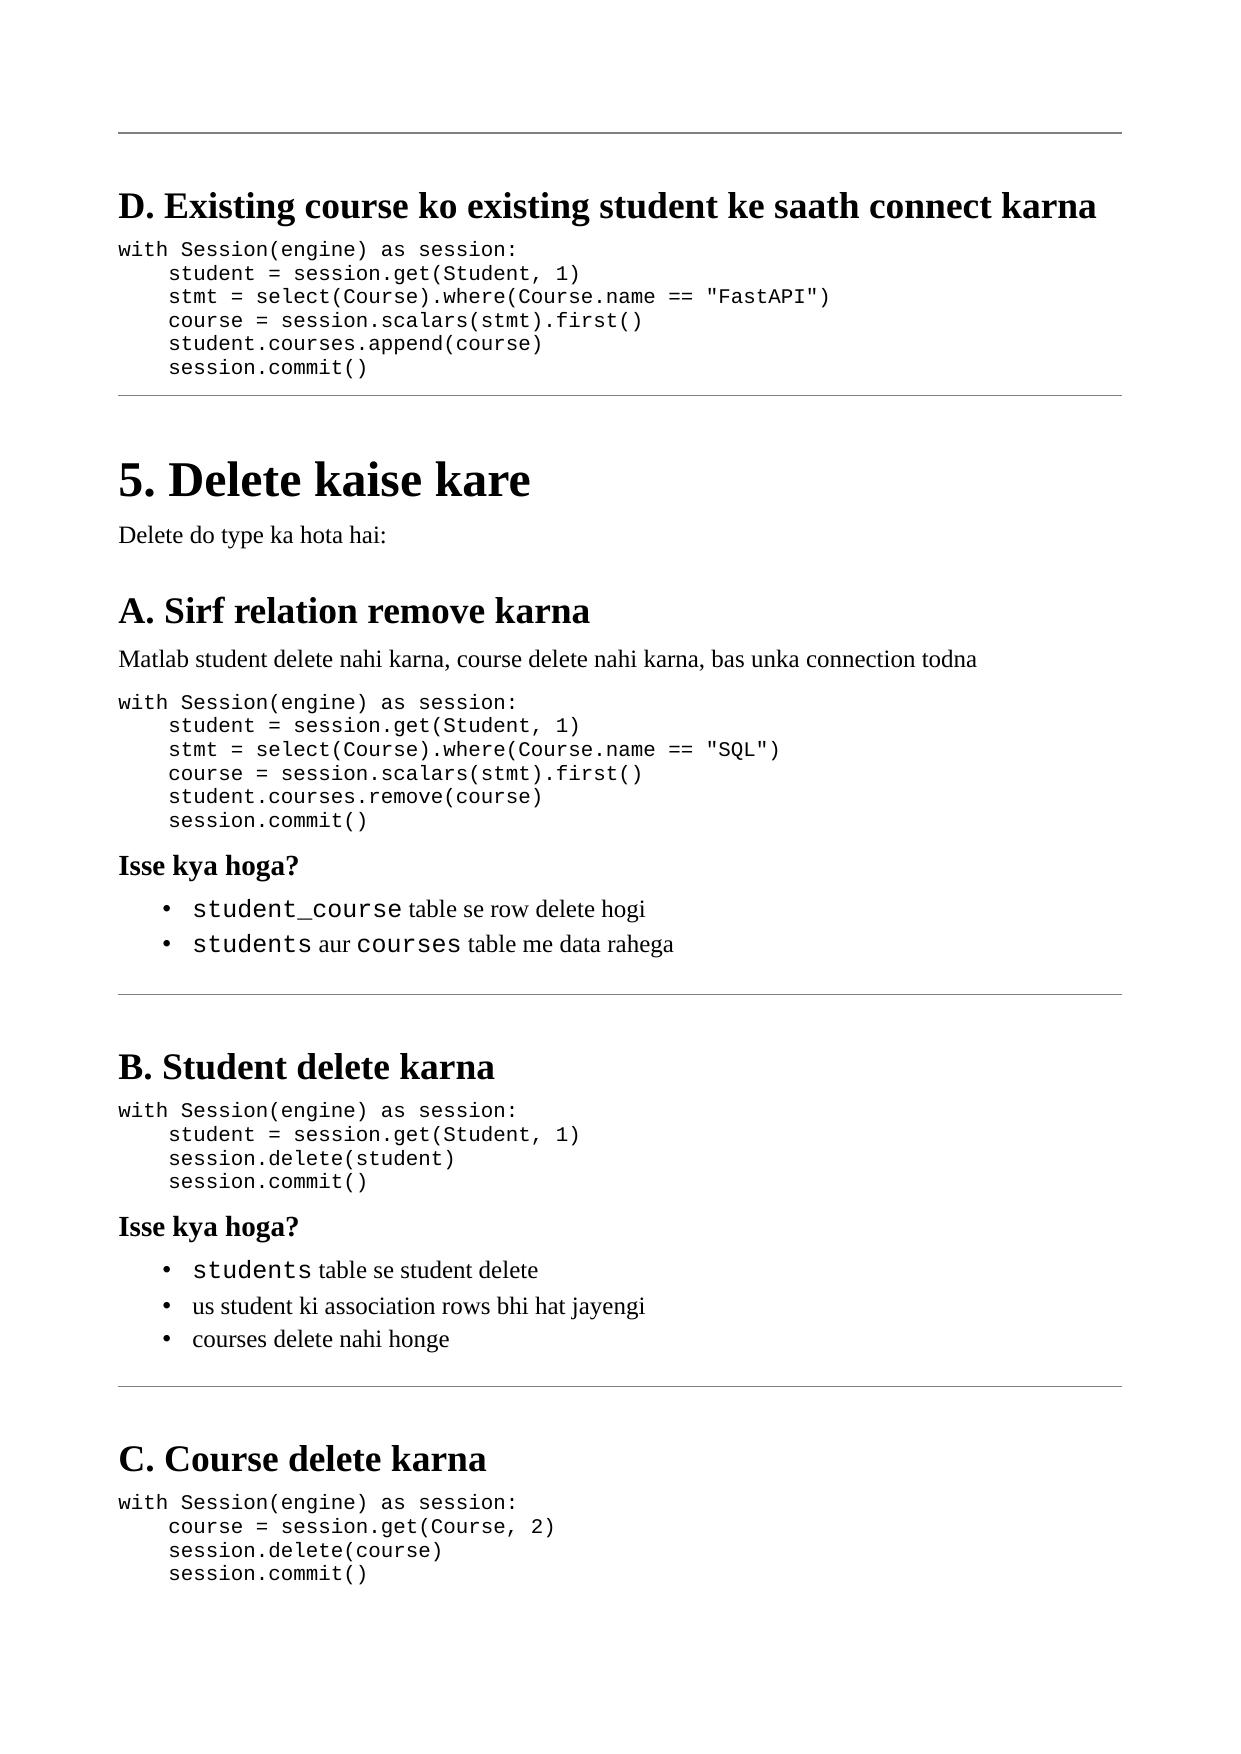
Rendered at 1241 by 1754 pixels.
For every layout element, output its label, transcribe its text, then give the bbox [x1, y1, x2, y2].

list students table se student delete [162, 1256, 1122, 1286]
subtitle Isse kya hoga? [118, 1209, 1122, 1243]
text course = session.scalars(stmt).first() [118, 310, 1122, 333]
list student_course table se row delete hogi [162, 894, 1122, 925]
text with Session(engine) as session: [118, 1100, 1122, 1124]
text with Session(engine) as session: [118, 692, 1122, 715]
subtitle Isse kya hoga? [118, 848, 1122, 882]
text stmt = select(Course).where(Course.name == "SQL") [118, 739, 1122, 763]
subtitle A. Sirf relation remove karna [118, 588, 1122, 632]
text with Session(engine) as session: [118, 239, 1122, 262]
text student.courses.append(course) [118, 333, 1122, 357]
subtitle 5. Delete kaise kare [118, 450, 1122, 507]
list courses delete nahi honge [162, 1324, 1122, 1353]
text Matlab student delete nahi karna, course delete nahi karna, bas unka connection todna [118, 644, 1122, 673]
text course = session.scalars(stmt).first() [118, 763, 1122, 786]
text session.commit() [118, 1563, 1122, 1587]
text session.delete(course) [118, 1539, 1122, 1563]
text student.courses.remove(course) [118, 786, 1122, 810]
text course = session.get(Course, 2) [118, 1516, 1122, 1539]
text stmt = select(Course).where(Course.name == "FastAPI") [118, 286, 1122, 310]
subtitle C. Course delete karna [118, 1437, 1122, 1480]
text student = session.get(Student, 1) [118, 715, 1122, 739]
list us student ki association rows bhi hat jayengi [162, 1291, 1122, 1320]
text Delete do type ka hota hai: [118, 520, 1122, 549]
text with Session(engine) as session: [118, 1492, 1122, 1516]
subtitle B. Student delete karna [118, 1045, 1122, 1088]
text session.delete(student) [118, 1148, 1122, 1171]
text session.commit() [118, 357, 1122, 381]
text session.commit() [118, 1171, 1122, 1195]
text session.commit() [118, 810, 1122, 833]
text student = session.get(Student, 1) [118, 262, 1122, 286]
text student = session.get(Student, 1) [118, 1124, 1122, 1148]
list students aur courses table me data rahega [162, 929, 1122, 960]
subtitle D. Existing course ko existing student ke saath connect karna [118, 183, 1122, 226]
